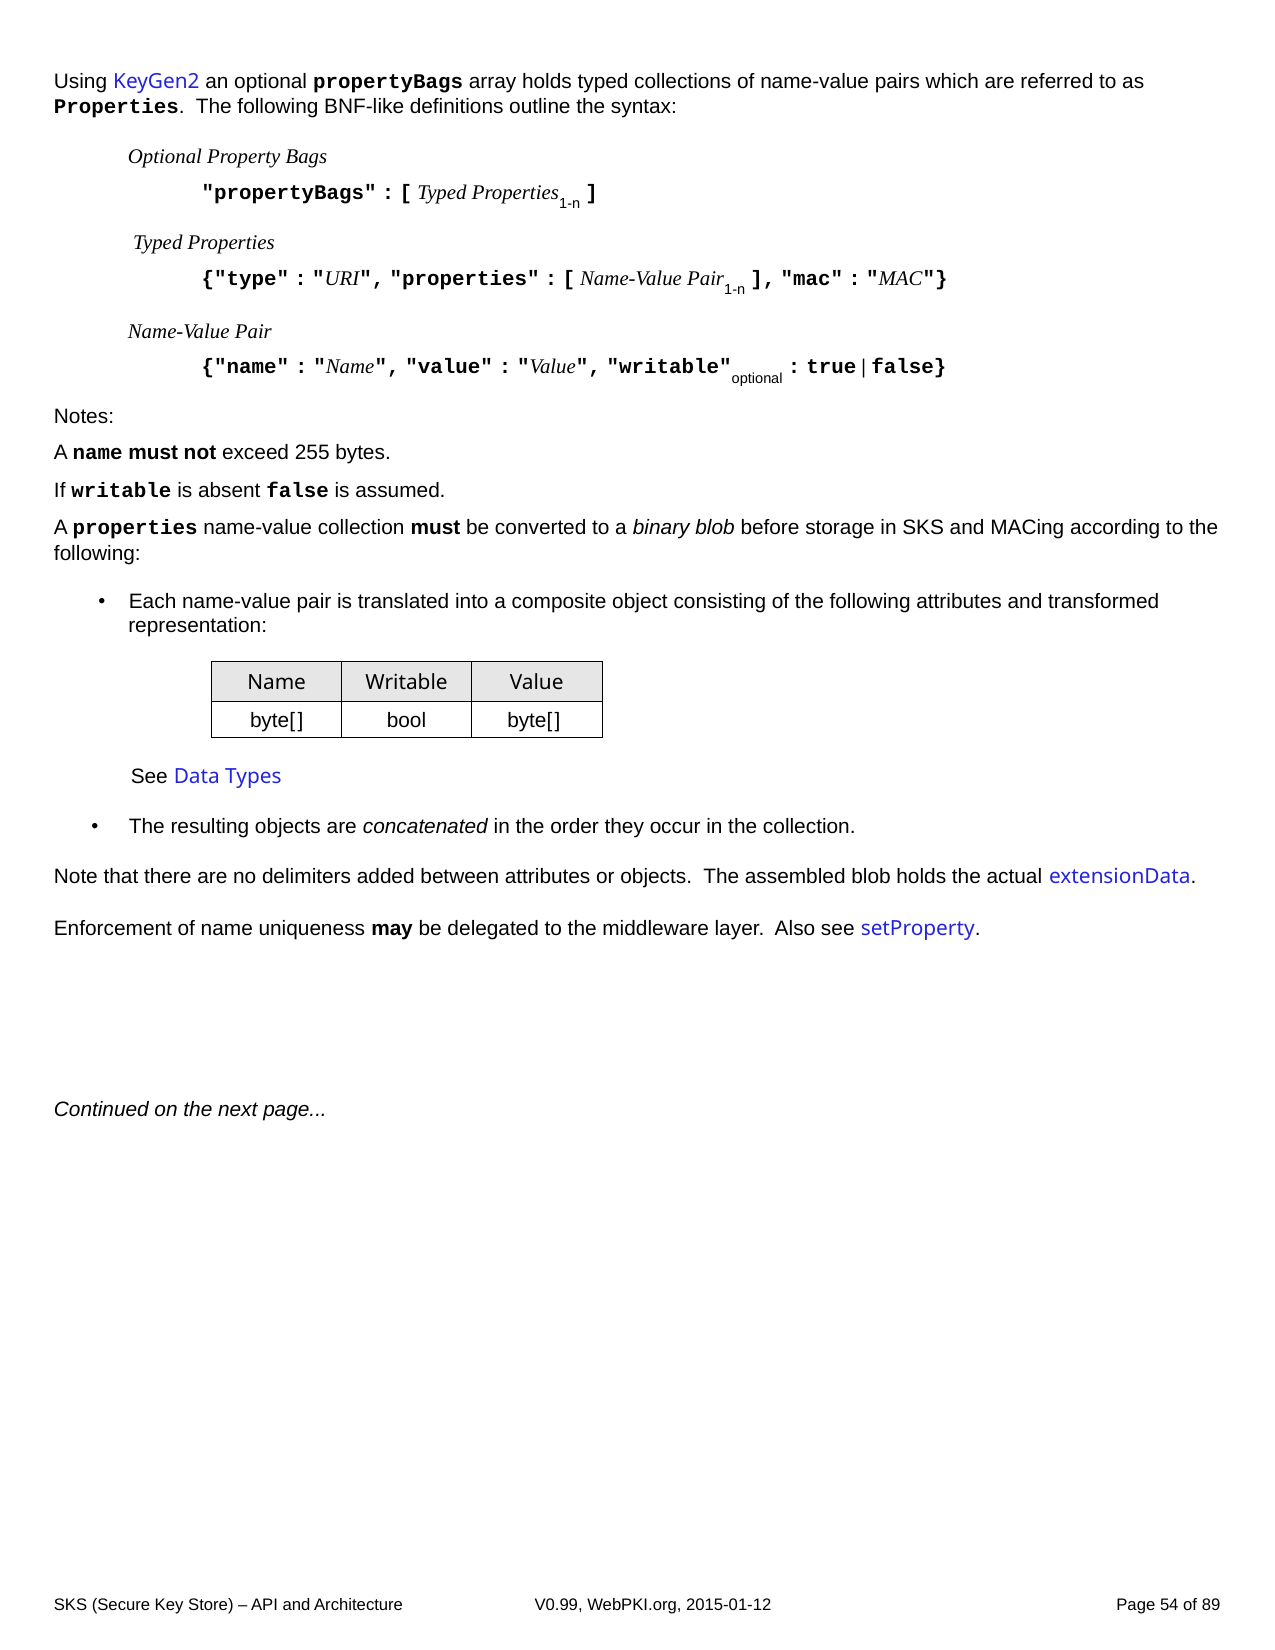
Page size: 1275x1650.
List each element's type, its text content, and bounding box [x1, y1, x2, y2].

text Note that there are no delimiters added between attributes or objects. The assembled blob holds the actual extensionData. [54, 861, 1221, 890]
text If writable is absent false is assumed. [54, 478, 1221, 503]
text Continued on the next page... [54, 1097, 1221, 1121]
table_header Writable [342, 662, 471, 701]
text Name-Value Pair [54, 318, 1221, 343]
table_cell byte⁮[ ] [472, 702, 602, 737]
list Each name-value pair is translated into a composite object consisting of the following attributes and transformed representation: [98, 589, 1221, 637]
text Notes: [54, 404, 1221, 428]
table_cell byte⁮[ ] [212, 702, 341, 737]
text {"name" : "Name", "value" : "Value", "writable"optional : true | false} [54, 354, 1221, 386]
text Optional Property Bags [54, 144, 1221, 168]
text A properties name-value collection must be converted to a binary blob before storage in SKS and MACing according to the following: [54, 515, 1221, 589]
text Enforcement of name uniqueness may be delegated to the middleware layer. Also see setProperty. [54, 913, 1221, 942]
text Using KeyGen2 an optional propertyBags array holds typed collections of name-value pairs which are referred to as Properties. The following BNF-like definitions outline the syntax: [54, 66, 1221, 120]
text Typed Properties [54, 230, 1221, 254]
text {"type" : "URI", "properties" : [ Name-Value Pair1-n ], "mac" : "MAC"} [54, 266, 1221, 297]
list See Data Types [101, 737, 1221, 814]
table_header Value [472, 662, 602, 701]
table_cell bool [342, 702, 471, 737]
table_header Name [212, 662, 341, 701]
text "propertyBags" : [ Typed Properties1-n ] [54, 180, 1221, 212]
list The resulting objects are concatenated in the order they occur in the collection. [91, 814, 1221, 838]
text A name must not exceed 255 bytes. [54, 440, 1221, 466]
